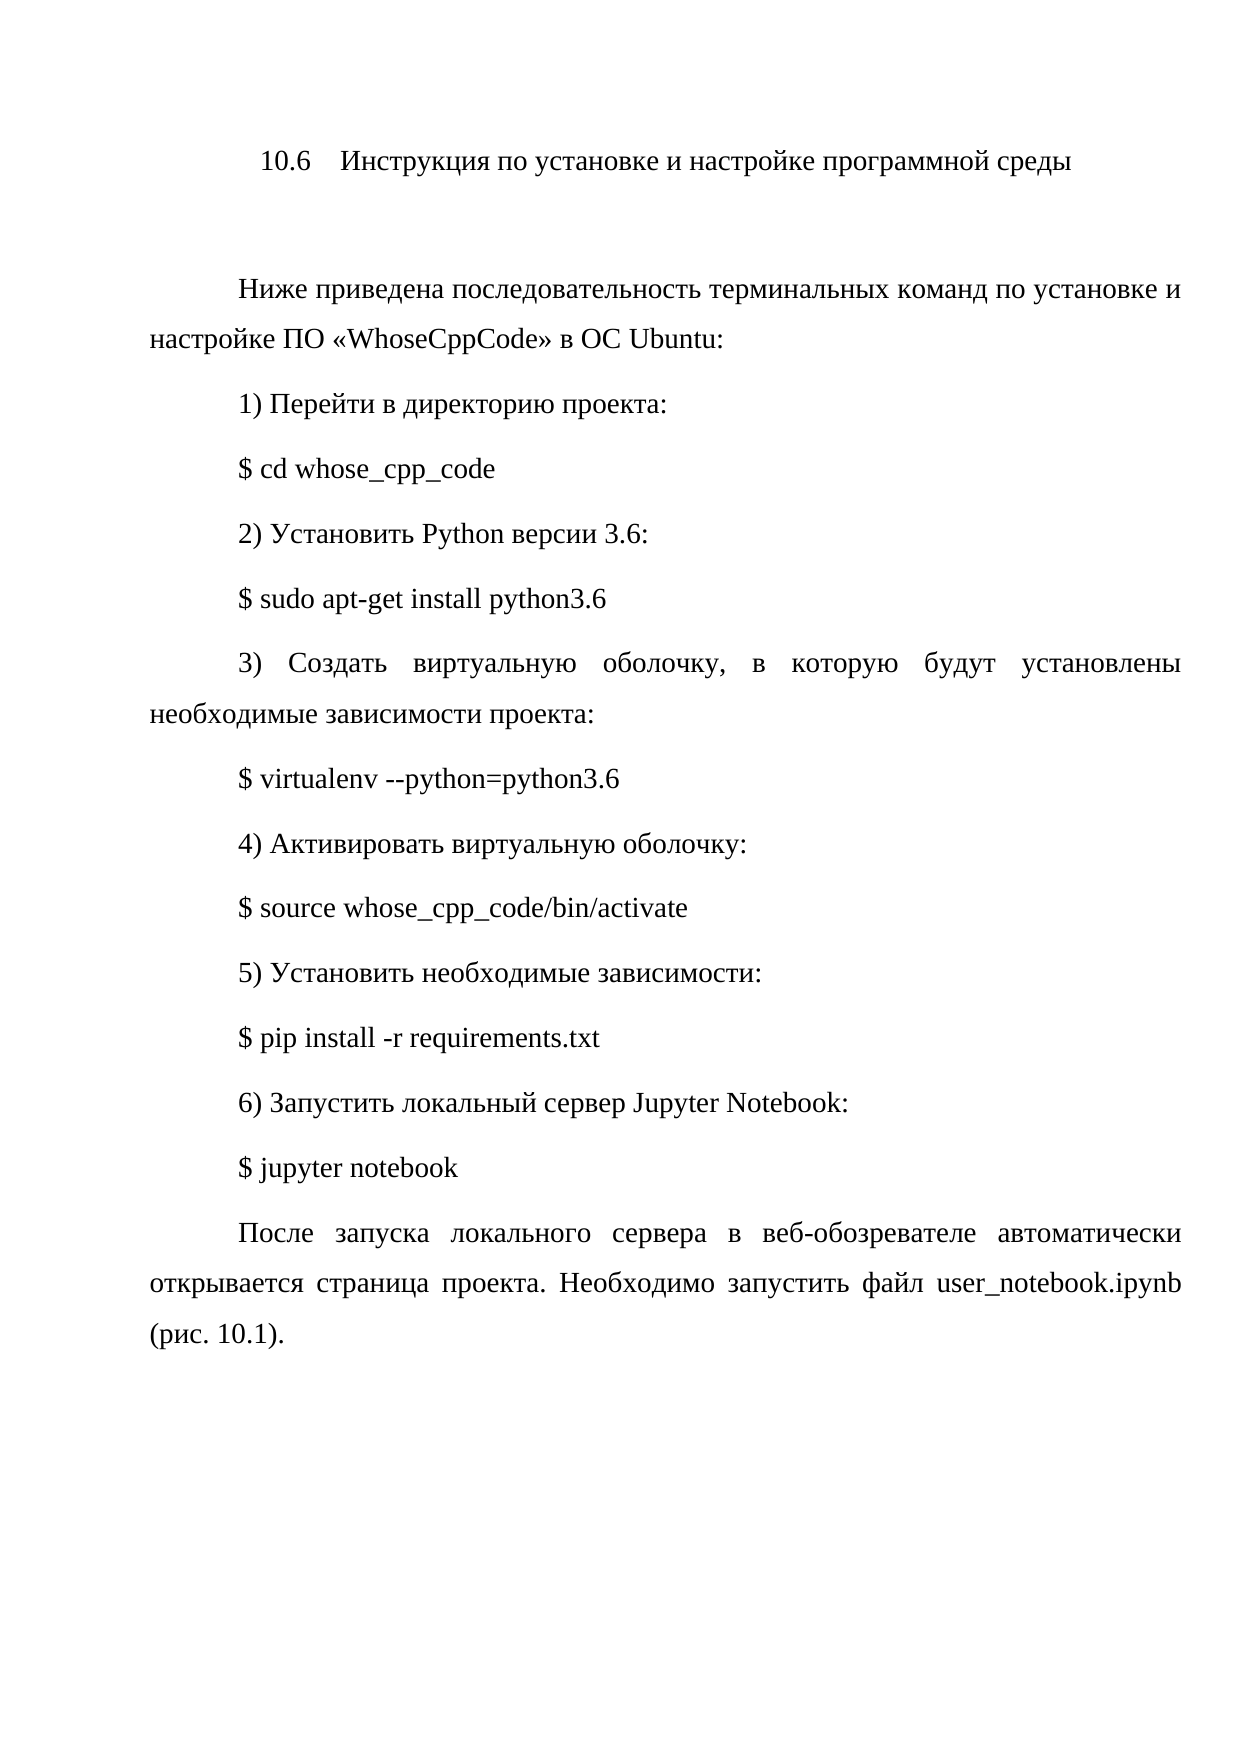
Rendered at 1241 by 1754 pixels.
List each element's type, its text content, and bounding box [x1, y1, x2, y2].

text 4) Активировать виртуальную оболочку: [149, 826, 1182, 859]
subtitle 10.6 Инструкция по установке и настройке программной среды [149, 143, 1182, 177]
text $ cd whose_cpp_code [149, 451, 1182, 484]
text 1) Перейти в директорию проекта: [149, 386, 1182, 419]
text $ jupyter notebook [149, 1150, 1182, 1184]
text $ pip install -r requirements.txt [149, 1020, 1182, 1054]
text 2) Установить Python версии 3.6: [149, 516, 1182, 549]
text $ sudo apt-get install python3.6 [149, 581, 1182, 614]
text После запуска локального сервера в веб-обозревателе автоматически открывается страница проекта. Необходимо запустить файл user_notebook.ipynb (рис. 10.1). [149, 1215, 1182, 1349]
text 5) Установить необходимые зависимости: [149, 956, 1182, 989]
text $ source whose_cpp_code/bin/activate [149, 891, 1182, 924]
text $ virtualenv --python=python3.6 [149, 761, 1182, 794]
text Ниже приведена последовательность терминальных команд по установке и настройке ПО «WhoseCppCode» в ОС Ubuntu: [149, 271, 1182, 355]
text 3) Создать виртуальную оболочку, в которую будут установлены необходимые зависимости проекта: [149, 646, 1182, 729]
text 6) Запустить локальный сервер Jupyter Notebook: [149, 1085, 1182, 1119]
